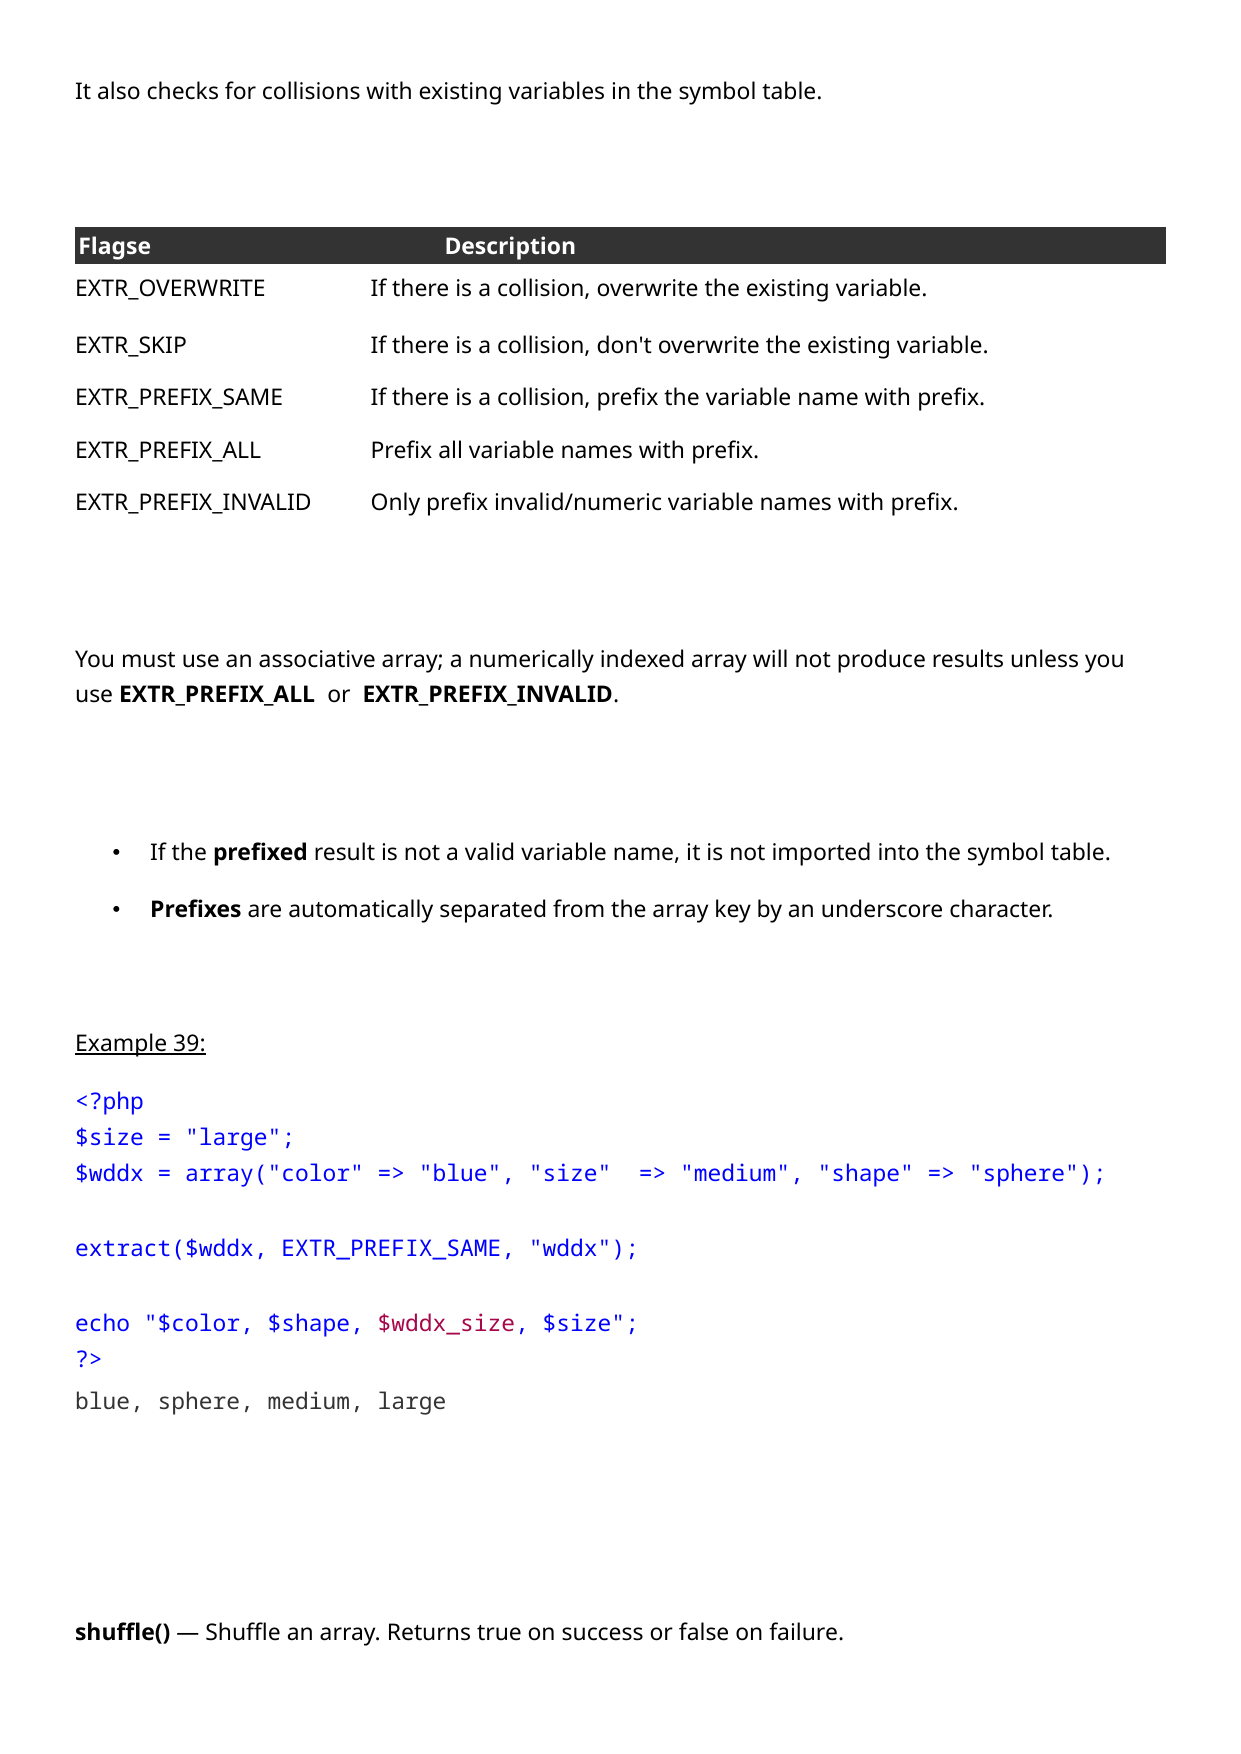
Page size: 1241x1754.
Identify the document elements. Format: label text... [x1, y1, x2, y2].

text <?php [75, 1085, 1166, 1116]
text ?> [75, 1343, 1166, 1374]
subtitle EXTR_PREFIX_ALL Prefix all variable names with prefix. [75, 434, 1166, 465]
subtitle EXTR_SKIP If there is a collision, don't overwrite the existing variable. [75, 329, 1166, 360]
text Flagse Description [75, 227, 1166, 264]
list Prefixes are automatically separated from the array key by an underscore character. [112, 893, 1166, 924]
list If the prefixed result is not a valid variable name, it is not imported into the symbol table. [112, 836, 1166, 867]
text Example 39: [75, 1027, 1166, 1058]
subtitle EXTR_PREFIX_SAME If there is a collision, prefix the variable name with prefix. [75, 381, 1166, 413]
text It also checks for collisions with existing variables in the symbol table. [75, 75, 1166, 106]
text extract($wddx, EXTR_PREFIX_SAME, "wddx"); [75, 1232, 1166, 1263]
text blue, sphere, medium, large [75, 1385, 1166, 1416]
text shuffle() — Shuffle an array. Returns true on success or false on failure. [75, 1616, 1166, 1647]
subtitle EXTR_OVERWRITE If there is a collision, overwrite the existing variable. [75, 272, 1166, 303]
text $size = "large"; $wddx = array("color" => "blue", "size" => "medium", "shape" => "sphere"); [75, 1121, 1166, 1188]
text You must use an associative array; a numerically indexed array will not produce results unless you use EXTR_PREFIX_ALL or EXTR_PREFIX_INVALID. [75, 642, 1166, 710]
subtitle EXTR_PREFIX_INVALID Only prefix invalid/numeric variable names with prefix. [75, 486, 1166, 517]
text echo "$color, $shape, $wddx_size, $size"; [75, 1307, 1166, 1338]
